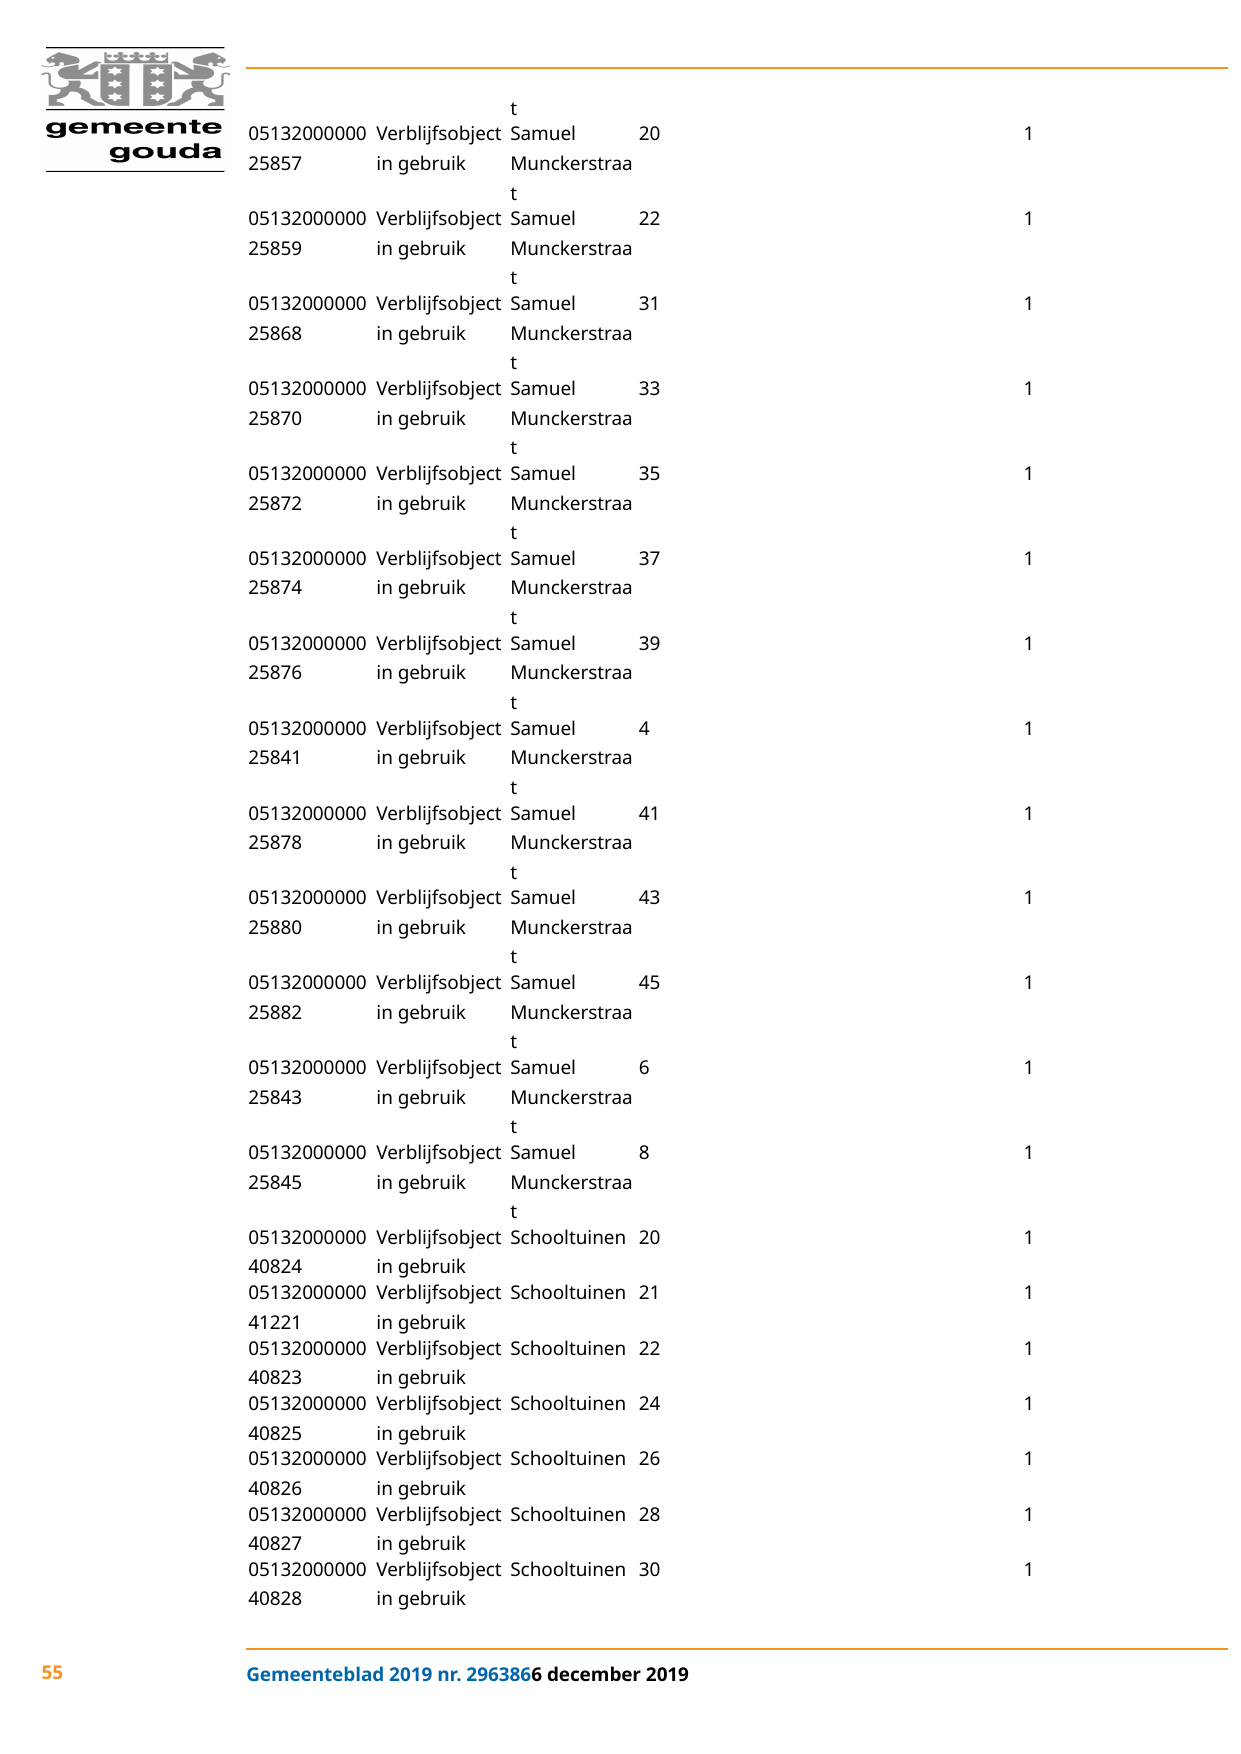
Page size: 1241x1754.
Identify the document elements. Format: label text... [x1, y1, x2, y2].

table_cell Verblijfsobject in gebruik [376, 545, 510, 630]
table_cell Verblijfsobject in gebruik [376, 1280, 510, 1335]
table_cell 33 [639, 375, 767, 460]
table_cell [895, 800, 1023, 884]
table_cell Verblijfsobject in gebruik [376, 885, 510, 969]
table_cell Verblijfsobject in gebruik [376, 460, 510, 545]
table_cell [767, 715, 895, 800]
table_cell 0513200000025878 [248, 800, 376, 884]
table_cell [895, 1335, 1023, 1390]
table_cell 1 [1023, 1280, 1152, 1335]
table_cell 4 [639, 715, 767, 800]
table_cell [767, 1335, 895, 1390]
table_cell 0513200000025868 [248, 290, 376, 375]
table_cell 39 [639, 630, 767, 715]
table_cell 1 [1023, 1139, 1152, 1224]
table_cell 0513200000025874 [248, 545, 376, 630]
table_cell 37 [639, 545, 767, 630]
table_cell [767, 630, 895, 715]
table_cell t [510, 95, 638, 121]
table_cell Samuel Munckerstraat [510, 800, 638, 884]
table_cell Samuel Munckerstraat [510, 121, 638, 205]
table_cell 1 [1023, 970, 1152, 1054]
table_cell Schooltuinen [510, 1390, 638, 1445]
table_cell [767, 1556, 895, 1611]
table_cell [376, 95, 510, 121]
table_cell 1 [1023, 630, 1152, 715]
table_cell [767, 1445, 895, 1501]
table_cell 1 [1023, 1224, 1152, 1279]
table_cell [895, 1139, 1023, 1224]
table_cell [767, 95, 895, 121]
table_cell Samuel Munckerstraat [510, 290, 638, 375]
table_cell 0513200000040823 [248, 1335, 376, 1390]
table_cell [767, 290, 895, 375]
table_cell 0513200000025880 [248, 885, 376, 969]
table_cell [895, 715, 1023, 800]
table_cell Verblijfsobject in gebruik [376, 1445, 510, 1501]
table_cell [895, 121, 1023, 205]
table_cell 1 [1023, 1390, 1152, 1445]
table_cell 0513200000025882 [248, 970, 376, 1054]
table_cell 0513200000025876 [248, 630, 376, 715]
table_cell [248, 95, 376, 121]
table_cell Verblijfsobject in gebruik [376, 205, 510, 290]
table_cell 28 [639, 1501, 767, 1556]
table_cell [895, 205, 1023, 290]
table_cell Schooltuinen [510, 1445, 638, 1501]
table_cell Verblijfsobject in gebruik [376, 715, 510, 800]
table_cell 0513200000025857 [248, 121, 376, 205]
table_cell 24 [639, 1390, 767, 1445]
table_cell [895, 970, 1023, 1054]
table_cell Samuel Munckerstraat [510, 1139, 638, 1224]
table_cell Samuel Munckerstraat [510, 545, 638, 630]
table_cell Verblijfsobject in gebruik [376, 121, 510, 205]
table_cell 0513200000040825 [248, 1390, 376, 1445]
table_cell [767, 1139, 895, 1224]
table_cell 0513200000025845 [248, 1139, 376, 1224]
table_cell [895, 1280, 1023, 1335]
table_cell [895, 460, 1023, 545]
table_cell 35 [639, 460, 767, 545]
table_cell 1 [1023, 375, 1152, 460]
table_cell Verblijfsobject in gebruik [376, 1139, 510, 1224]
table_cell 45 [639, 970, 767, 1054]
table_cell [895, 1445, 1023, 1501]
table_cell 0513200000040827 [248, 1501, 376, 1556]
table_cell [895, 885, 1023, 969]
table_cell Schooltuinen [510, 1501, 638, 1556]
table_cell [895, 290, 1023, 375]
table_cell 0513200000040826 [248, 1445, 376, 1501]
table_cell Verblijfsobject in gebruik [376, 1335, 510, 1390]
table_cell 0513200000025872 [248, 460, 376, 545]
table_cell [895, 545, 1023, 630]
table_cell 26 [639, 1445, 767, 1501]
table_cell Verblijfsobject in gebruik [376, 800, 510, 884]
table_cell [639, 95, 767, 121]
table_cell 0513200000040828 [248, 1556, 376, 1611]
table_cell [895, 630, 1023, 715]
table_cell Verblijfsobject in gebruik [376, 630, 510, 715]
table_cell 1 [1023, 1335, 1152, 1390]
table_cell Schooltuinen [510, 1556, 638, 1611]
table_cell Samuel Munckerstraat [510, 630, 638, 715]
table_cell 1 [1023, 885, 1152, 969]
table_cell 0513200000025843 [248, 1054, 376, 1139]
table_cell 22 [639, 205, 767, 290]
table_cell 31 [639, 290, 767, 375]
table_cell [767, 885, 895, 969]
table_cell Samuel Munckerstraat [510, 375, 638, 460]
table_cell 1 [1023, 800, 1152, 884]
table_cell Verblijfsobject in gebruik [376, 375, 510, 460]
table_cell Verblijfsobject in gebruik [376, 290, 510, 375]
table_cell [767, 121, 895, 205]
table_cell Verblijfsobject in gebruik [376, 970, 510, 1054]
table_cell Verblijfsobject in gebruik [376, 1054, 510, 1139]
table_cell 0513200000025859 [248, 205, 376, 290]
table_cell 41 [639, 800, 767, 884]
table_cell Samuel Munckerstraat [510, 970, 638, 1054]
table_cell 30 [639, 1556, 767, 1611]
table_cell 1 [1023, 460, 1152, 545]
table_cell 0513200000040824 [248, 1224, 376, 1279]
table_cell [895, 1501, 1023, 1556]
table_cell [895, 95, 1023, 121]
table_cell 1 [1023, 715, 1152, 800]
table_cell Samuel Munckerstraat [510, 885, 638, 969]
table_cell 1 [1023, 121, 1152, 205]
table_cell [767, 1224, 895, 1279]
table_cell 0513200000025841 [248, 715, 376, 800]
table_cell [767, 1280, 895, 1335]
table_cell Samuel Munckerstraat [510, 715, 638, 800]
table_cell 20 [639, 121, 767, 205]
table_cell [767, 800, 895, 884]
table_cell [895, 1390, 1023, 1445]
table_cell Verblijfsobject in gebruik [376, 1224, 510, 1279]
table_cell 1 [1023, 1054, 1152, 1139]
table_cell 1 [1023, 205, 1152, 290]
table_cell [895, 375, 1023, 460]
table_cell 8 [639, 1139, 767, 1224]
table_cell 1 [1023, 1445, 1152, 1501]
table_cell 1 [1023, 290, 1152, 375]
table_cell Samuel Munckerstraat [510, 1054, 638, 1139]
table_cell Schooltuinen [510, 1335, 638, 1390]
table_cell [895, 1224, 1023, 1279]
table_cell 20 [639, 1224, 767, 1279]
table_cell Schooltuinen [510, 1224, 638, 1279]
table_cell Schooltuinen [510, 1280, 638, 1335]
table_cell 22 [639, 1335, 767, 1390]
table_cell 43 [639, 885, 767, 969]
table_cell [767, 460, 895, 545]
table_cell Samuel Munckerstraat [510, 205, 638, 290]
table_cell Verblijfsobject in gebruik [376, 1501, 510, 1556]
table_cell 0513200000025870 [248, 375, 376, 460]
table_cell [1023, 95, 1152, 121]
picture [41, 47, 231, 172]
table_cell 1 [1023, 1501, 1152, 1556]
table_cell [767, 1390, 895, 1445]
table_cell 1 [1023, 545, 1152, 630]
table_cell [767, 205, 895, 290]
table_cell 21 [639, 1280, 767, 1335]
table_cell [767, 1501, 895, 1556]
table_cell 1 [1023, 1556, 1152, 1611]
table_cell [895, 1556, 1023, 1611]
table_cell [767, 1054, 895, 1139]
table_cell 0513200000041221 [248, 1280, 376, 1335]
table_cell 6 [639, 1054, 767, 1139]
table_cell [767, 375, 895, 460]
table_cell [767, 970, 895, 1054]
table_cell Verblijfsobject in gebruik [376, 1390, 510, 1445]
table_cell [895, 1054, 1023, 1139]
table_cell Samuel Munckerstraat [510, 460, 638, 545]
table_cell [767, 545, 895, 630]
table_cell Verblijfsobject in gebruik [376, 1556, 510, 1611]
